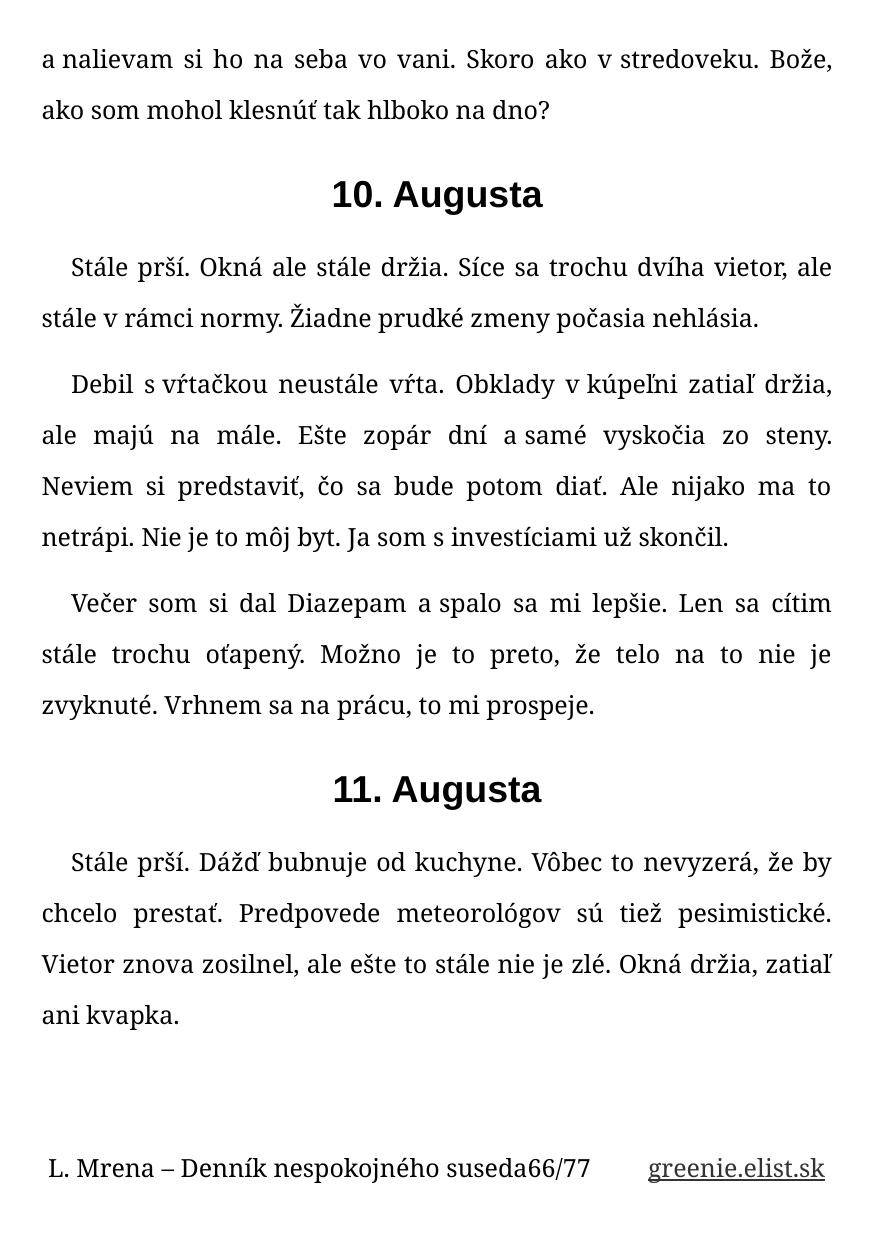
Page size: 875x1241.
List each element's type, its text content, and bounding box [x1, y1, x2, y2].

text Debil s vŕtačkou neustále vŕta. Obklady v kúpeľni zatiaľ držia, ale majú na mále. Ešte zopár dní a samé vyskočia zo steny. Neviem si predstaviť, čo sa bude potom diať. Ale nijako ma to netrápi. Nie je to môj byt. Ja som s investíciami už skončil. [41, 366, 833, 554]
subtitle 10. Augusta [41, 173, 833, 216]
text Stále prší. Dážď bubnuje od kuchyne. Vôbec to nevyzerá, že by chcelo prestať. Predpovede meteorológov sú tiež pesimistické. Vietor znova zosilnel, ale ešte to stále nie je zlé. Okná držia, zatiaľ ani kvapka. [41, 845, 833, 1032]
text Stále prší. Okná ale stále držia. Síce sa trochu dvíha vietor, ale stále v rámci normy. Žiadne prudké zmeny počasia nehlásia. [41, 250, 833, 335]
text a nalievam si ho na seba vo vani. Skoro ako v stredoveku. Bože, ako som mohol klesnúť tak hlboko na dno? [41, 41, 833, 126]
text Večer som si dal Diazepam a spalo sa mi lepšie. Len sa cítim stále trochu oťapený. Možno je to preto, že telo na to nie je zvyknuté. Vrhnem sa na prácu, to mi prospeje. [41, 585, 833, 721]
subtitle 11. Augusta [41, 767, 833, 811]
